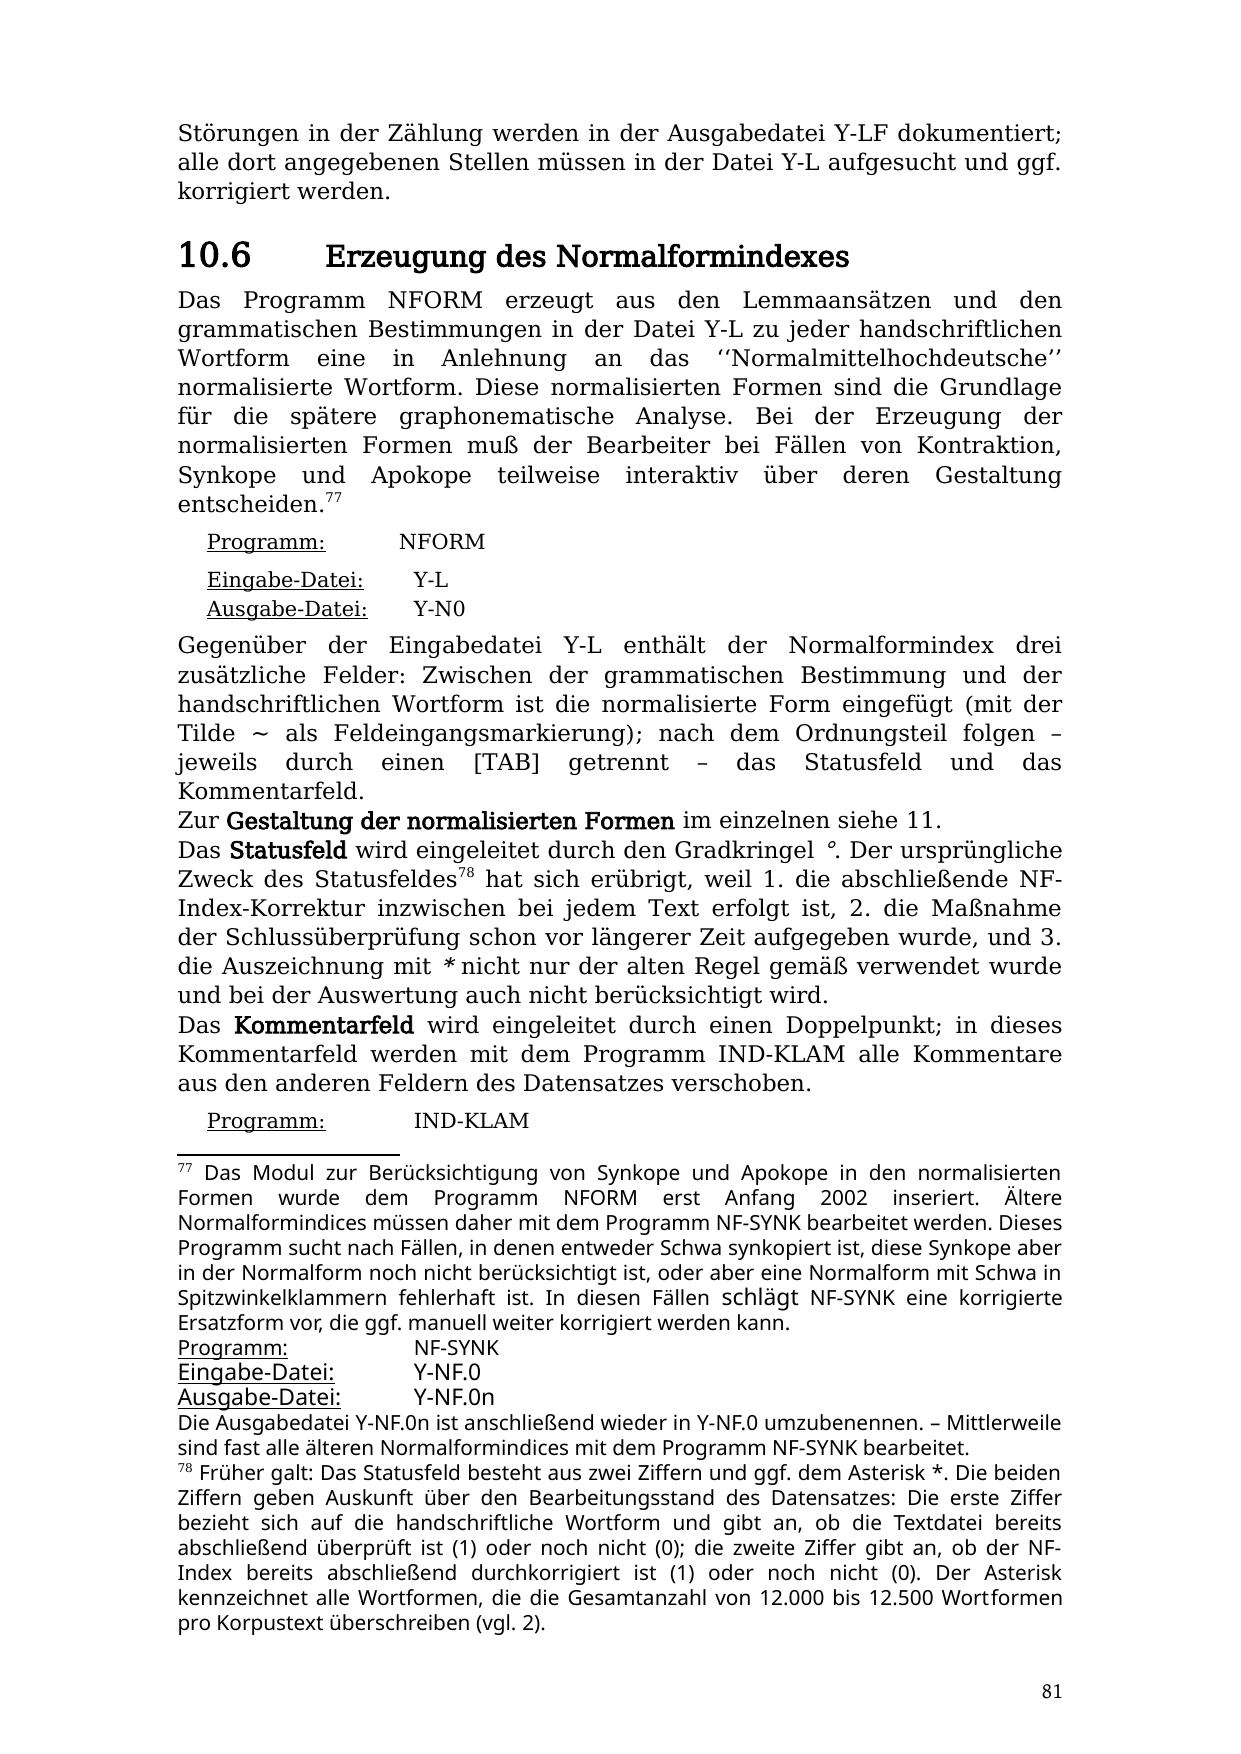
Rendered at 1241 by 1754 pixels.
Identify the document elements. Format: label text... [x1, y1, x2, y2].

text Programm: NF-SYNK [177, 1336, 1063, 1361]
text Zur Gestaltung der normalisierten Formen im einzelnen siehe 11. [177, 806, 1063, 835]
text Eingabe-Datei: Y-NF.0 [177, 1361, 1063, 1386]
text Das Modul zur Berücksichtigung von Synkope und Apokope in den normalisierten Formen wurde dem Programm NFORM erst Anfang 2002 inseriert. Ältere Normalformindices müssen daher mit dem Programm NF-SYNK bearbeitet werden. Dieses Programm sucht nach Fällen, in denen entweder Schwa synkopiert ist, diese Synkope aber in der Normalform noch nicht berücksichtigt ist, oder aber eine Normalform mit Schwa in Spitzwinkelklammern fehlerhaft ist. In diesen Fällen schlägt NF-SYNK eine korrigierte Ersatzform vor, die ggf. manuell weiter korrigiert werden kann. [177, 1161, 1063, 1336]
text Eingabe-Datei: Y-L [207, 564, 1063, 593]
text Programm: IND-KLAM [207, 1106, 1063, 1135]
text Früher galt: Das Statusfeld besteht aus zwei Ziffern und ggf. dem Asterisk *. Die beiden Ziffern geben Auskunft über den Bearbeitungsstand des Datensatzes: Die erste Ziffer bezieht sich auf die hand­schrift­liche Wortform und gibt an, ob die Textdatei bereits abschließend überprüft ist (1) oder noch nicht (0); die zweite Ziffer gibt an, ob der NF-Index bereits abschließend durchkorrigiert ist (1) oder noch nicht (0). Der Asterisk kennzeichnet alle Wortformen, die die Gesamtanzahl von 12.000 bis 12.500 Wort­for­men pro Korpustext überschreiben (vgl. 2). [177, 1461, 1063, 1636]
text Gegenüber der Eingabedatei Y-L enthält der Normalformindex drei zusätzliche Felder: Zwischen der grammatischen Bestimmung und der handschriftlichen Wortform ist die normalisierte Form eingefügt (mit der Tilde ~ als Feldeingangsmarkierung); nach dem Ordnungsteil folgen – jeweils durch einen [TAB] getrennt – das Statusfeld und das Kommentarfeld. [177, 631, 1063, 806]
text Störungen in der Zählung werden in der Ausgabedatei Y-LF dokumentiert; alle dort angegebenen Stellen müssen in der Datei Y-L aufgesucht und ggf. korrigiert werden. [177, 118, 1063, 206]
subtitle Erzeugung des Normalformindexes [177, 243, 1063, 272]
text Das Programm NFORM erzeugt aus den Lemmaansätzen und den grammatischen Bestimmungen in der Datei Y-L zu jeder handschriftlichen Wortform eine in Anlehnung an das ‘‘Normalmittelhochdeutsche’’ normalisierte Wortform. Diese normalisierten Formen sind die Grundlage für die spätere graphonematische Analyse. Bei der Erzeugung der normalisierten Formen muß der Bearbeiter bei Fällen von Kontraktion, Synkope und Apokope teilweise interaktiv über deren Gestaltung entscheiden. [177, 285, 1063, 518]
text Die Ausgabedatei Y-NF.0n ist anschließend wieder in Y-NF.0 umzubenennen. – Mittlerweile sind fast alle älteren Normalformindices mit dem Programm NF-SYNK bearbeitet. [177, 1411, 1063, 1461]
subtitle Programm: NFORM [207, 526, 1063, 556]
text Ausgabe-Datei: Y-N0 [207, 593, 1063, 622]
text Das Kommentarfeld wird eingeleitet durch einen Doppelpunkt; in dieses Kommentarfeld werden mit dem Programm IND-KLAM alle Kommentare aus den anderen Feldern des Datensatzes verschoben. [177, 1010, 1063, 1097]
text Das Statusfeld wird eingeleitet durch den Gradkringel °. Der ursprüngliche Zweck des Statusfeldes hat sich erübrigt, weil 1. die abschließende NF-Index-Korrektur inzwischen bei jedem Text erfolgt ist, 2. die Maßnahme der Schlussüberprüfung schon vor längerer Zeit aufgegeben wurde, und 3. die Auszeichnung mit * nicht nur der alten Regel gemäß verwendet wurde und bei der Auswertung auch nicht berücksichtigt wird. [177, 835, 1063, 1010]
text Ausgabe-Datei: Y-NF.0n [177, 1386, 1063, 1411]
